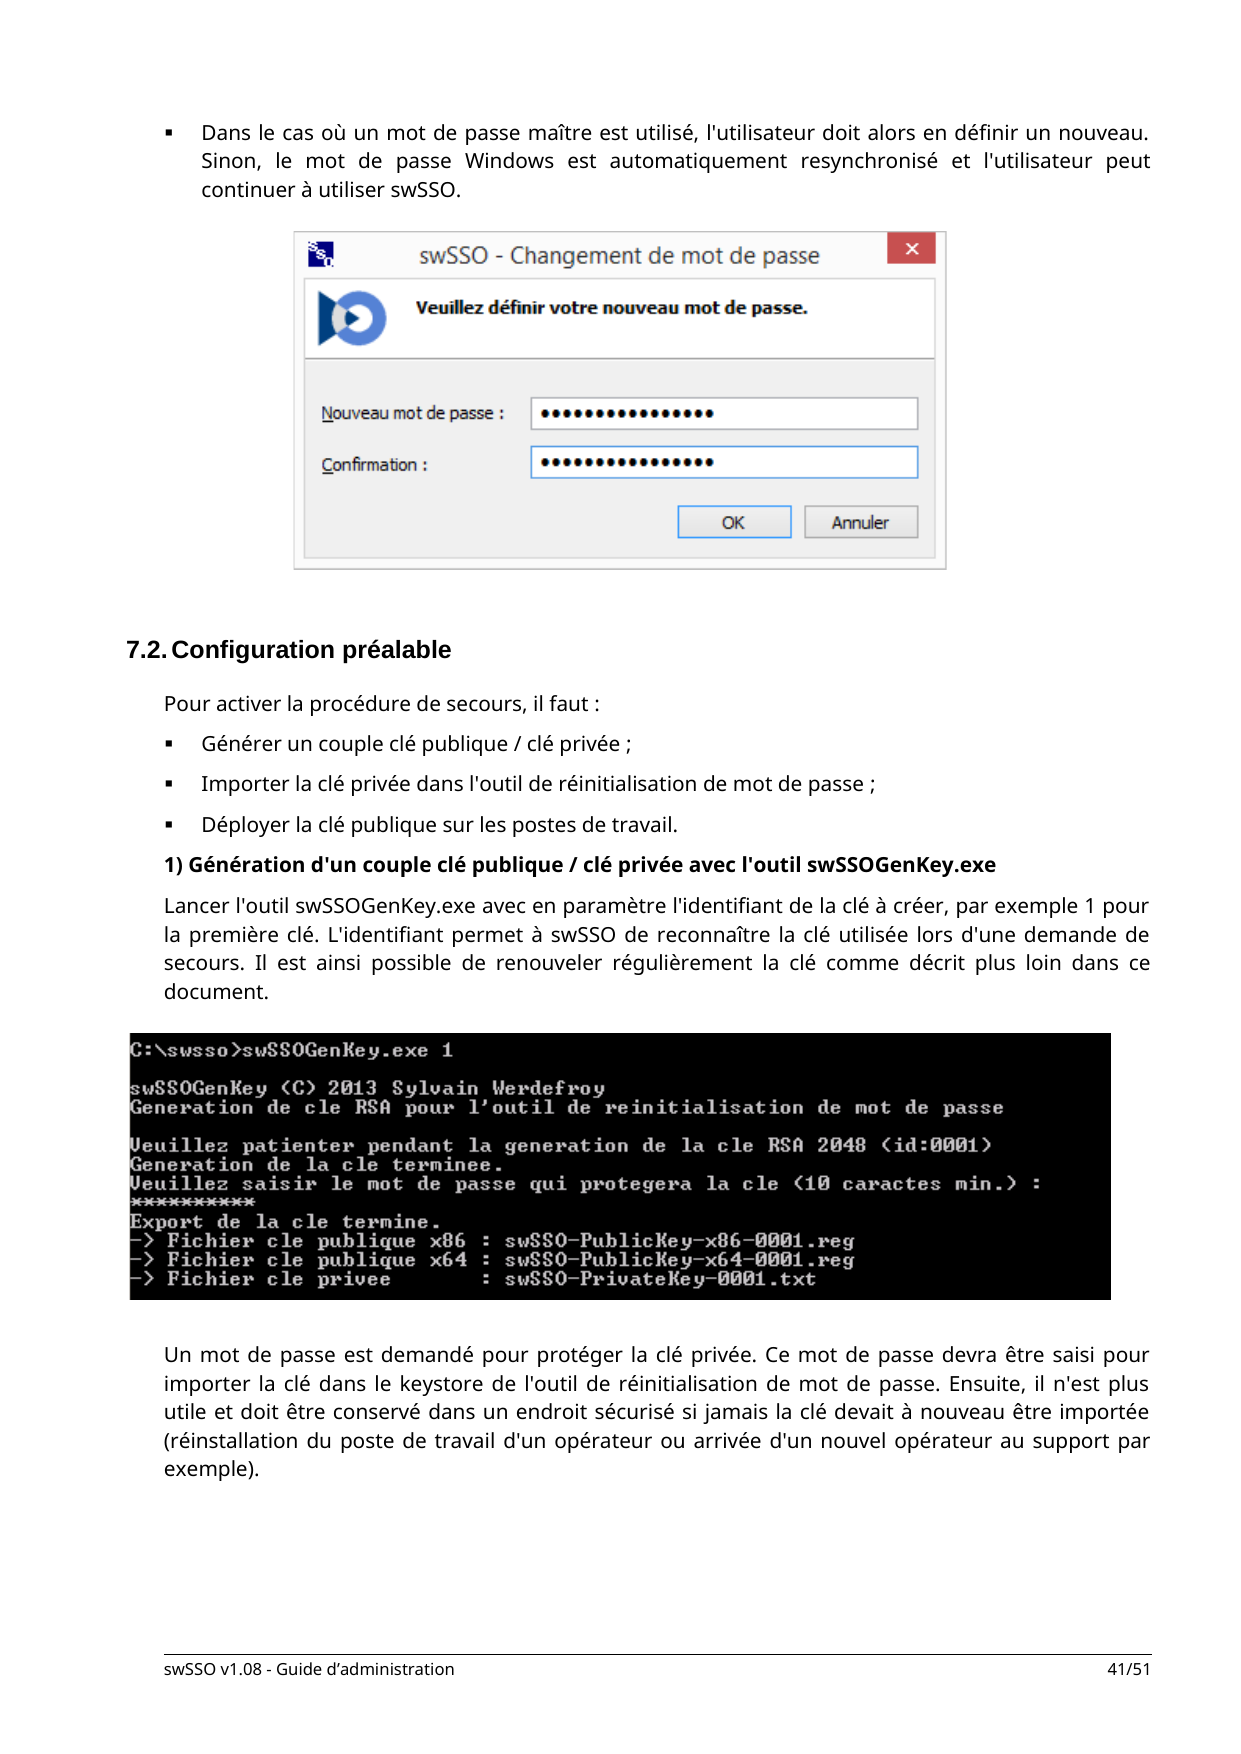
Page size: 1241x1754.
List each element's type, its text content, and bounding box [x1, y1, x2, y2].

subtitle Configuration préalable [126, 635, 1152, 664]
text Pour activer la procédure de secours, il faut : [164, 689, 1152, 717]
list Dans le cas où un mot de passe maître est utilisé, l'utilisateur doit alors en définir un nouveau. Sinon, le mot de passe Windows est automatiquement resynchronisé et l'utilisateur peut continuer à utiliser swSSO. [164, 118, 1152, 203]
picture [293, 231, 947, 570]
text Lancer l'outil swSSOGenKey.exe avec en paramètre l'identifiant de la clé à créer, par exemple 1 pour la première clé. L'identifiant permet à swSSO de reconnaître la clé utilisée lors d'une demande de secours. Il est ainsi possible de renouveler régulièrement la clé comme décrit plus loin dans ce document. [164, 892, 1152, 1005]
text 1) Génération d'un couple clé publique / clé privée avec l'outil swSSOGenKey.exe [164, 851, 1152, 879]
list Générer un couple clé publique / clé privée ; [164, 729, 1152, 758]
text Un mot de passe est demandé pour protéger la clé privée. Ce mot de passe devra être saisi pour importer la clé dans le keystore de l'outil de réinitialisation de mot de passe. Ensuite, il n'est plus utile et doit être conservé dans un endroit sécurisé si jamais la clé devait à nouveau être importée (réinstallation du poste de travail d'un opérateur ou arrivée d'un nouvel opérateur au support par exemple). [164, 1340, 1152, 1483]
list Déployer la clé publique sur les postes de travail. [164, 810, 1152, 838]
list Importer la clé privée dans l'outil de réinitialisation de mot de passe ; [164, 769, 1152, 798]
